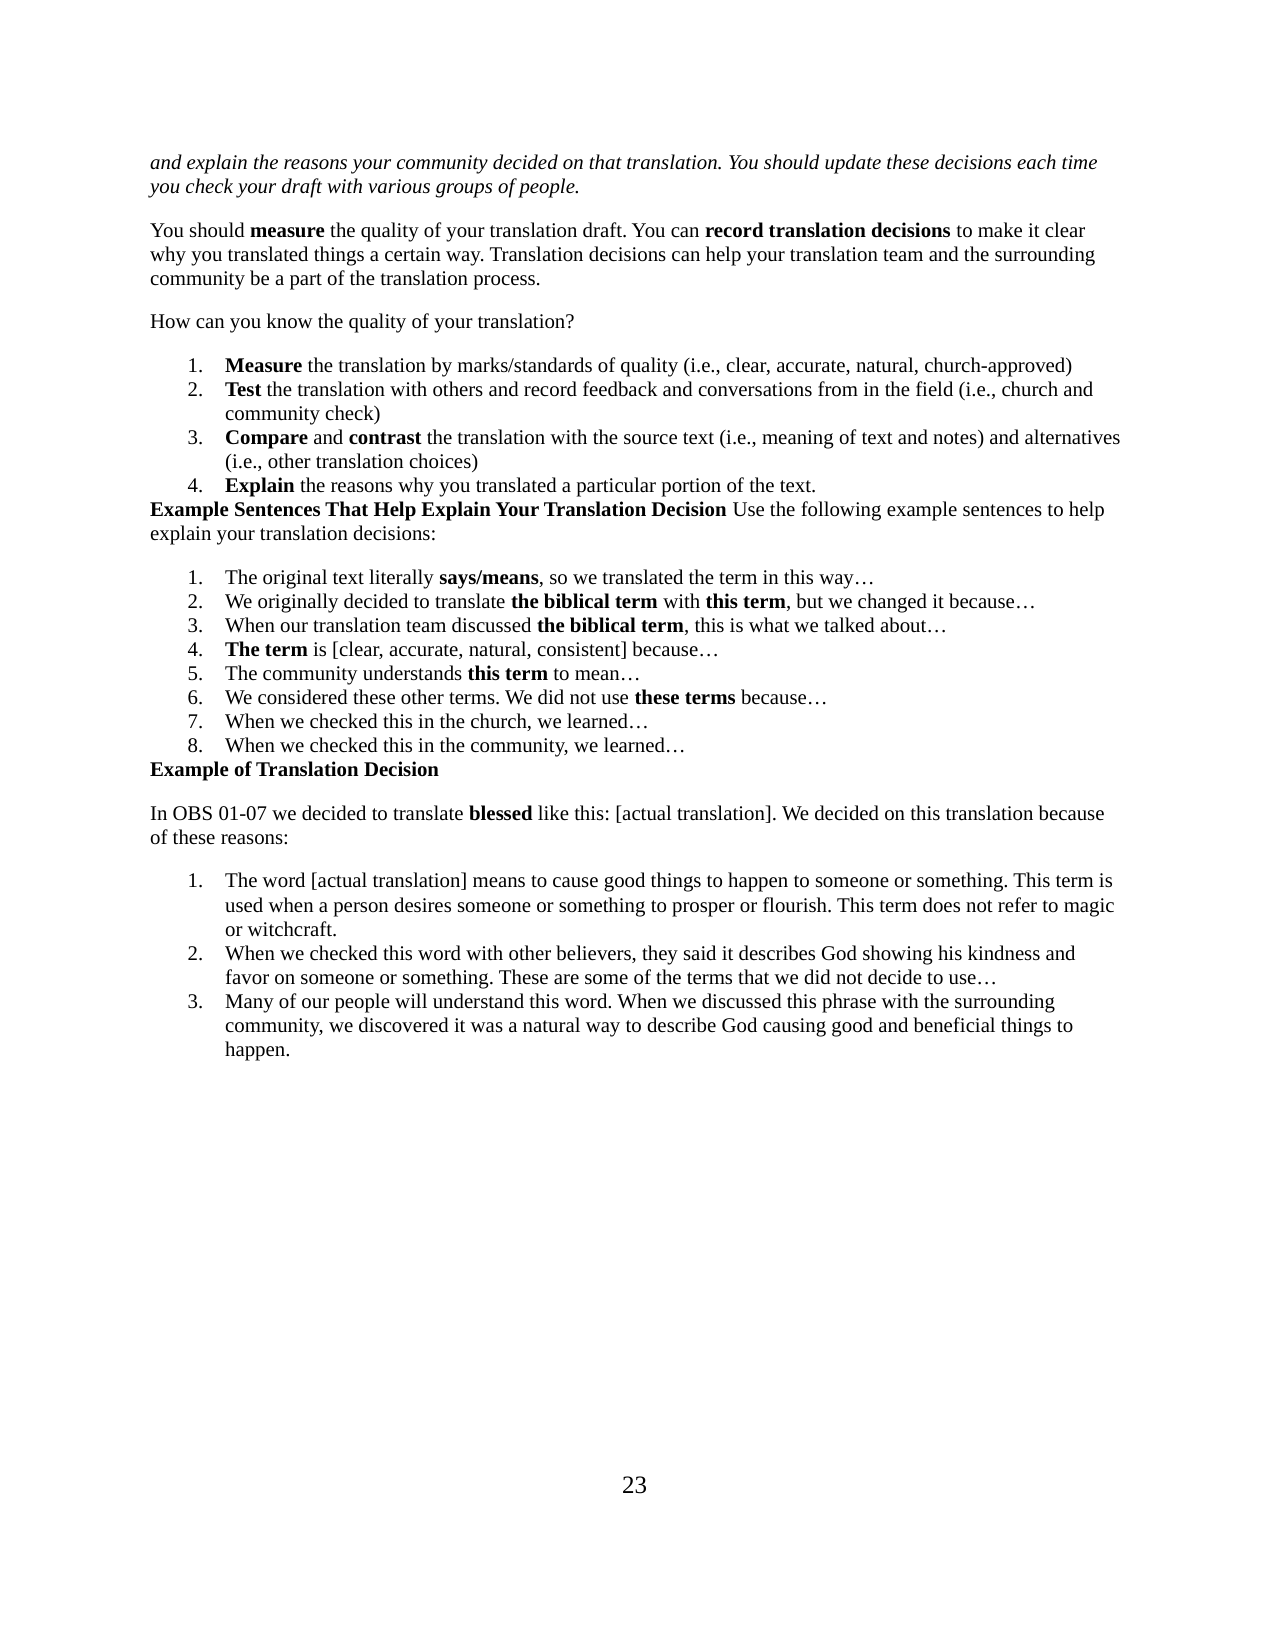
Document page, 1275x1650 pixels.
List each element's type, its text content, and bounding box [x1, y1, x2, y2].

list When we checked this in the church, we learned… [187, 709, 1125, 733]
list Explain the reasons why you translated a particular portion of the text. [187, 473, 1125, 497]
text You should measure the quality of your translation draft. You can record translation decisions to make it clear why you translated things a certain way. Translation decisions can help your translation team and the surrounding community be a part of the translation process. [150, 218, 1125, 290]
text How can you know the quality of your translation? [150, 309, 1125, 333]
list The community understands this term to mean… [187, 661, 1125, 685]
list When we checked this in the community, we learned… [187, 733, 1125, 757]
text Example Sentences That Help Explain Your Translation Decision Use the following example sentences to help explain your translation decisions: [150, 497, 1125, 545]
list Test the translation with others and record feedback and conversations from in the field (i.e., church and community check) [187, 377, 1125, 425]
text and explain the reasons your community decided on that translation. You should update these decisions each time you check your draft with various groups of people. [150, 150, 1125, 198]
list The term is [clear, accurate, natural, consistent] because… [187, 637, 1125, 661]
list Measure the translation by marks/standards of quality (i.e., clear, accurate, natural, church-approved) [187, 353, 1125, 377]
list When our translation team discussed the biblical term, this is what we talked about… [187, 613, 1125, 637]
list We considered these other terms. We did not use these terms because… [187, 685, 1125, 709]
list Many of our people will understand this word. When we discussed this phrase with the surrounding community, we discovered it was a natural way to describe God causing good and beneficial things to happen. [187, 989, 1125, 1061]
list The original text literally says/means, so we translated the term in this way… [187, 565, 1125, 589]
text In OBS 01-07 we decided to translate blessed like this: [actual translation]. We decided on this translation because of these reasons: [150, 801, 1125, 849]
list The word [actual translation] means to cause good things to happen to someone or something. This term is used when a person desires someone or something to prosper or flourish. This term does not refer to magic or witchcraft. [187, 868, 1125, 941]
list When we checked this word with other believers, they said it describes God showing his kindness and favor on someone or something. These are some of the terms that we did not decide to use… [187, 941, 1125, 989]
list Compare and contrast the translation with the source text (i.e., meaning of text and notes) and alternatives (i.e., other translation choices) [187, 425, 1125, 473]
text Example of Translation Decision [150, 757, 1125, 781]
list We originally decided to translate the biblical term with this term, but we changed it because… [187, 589, 1125, 613]
